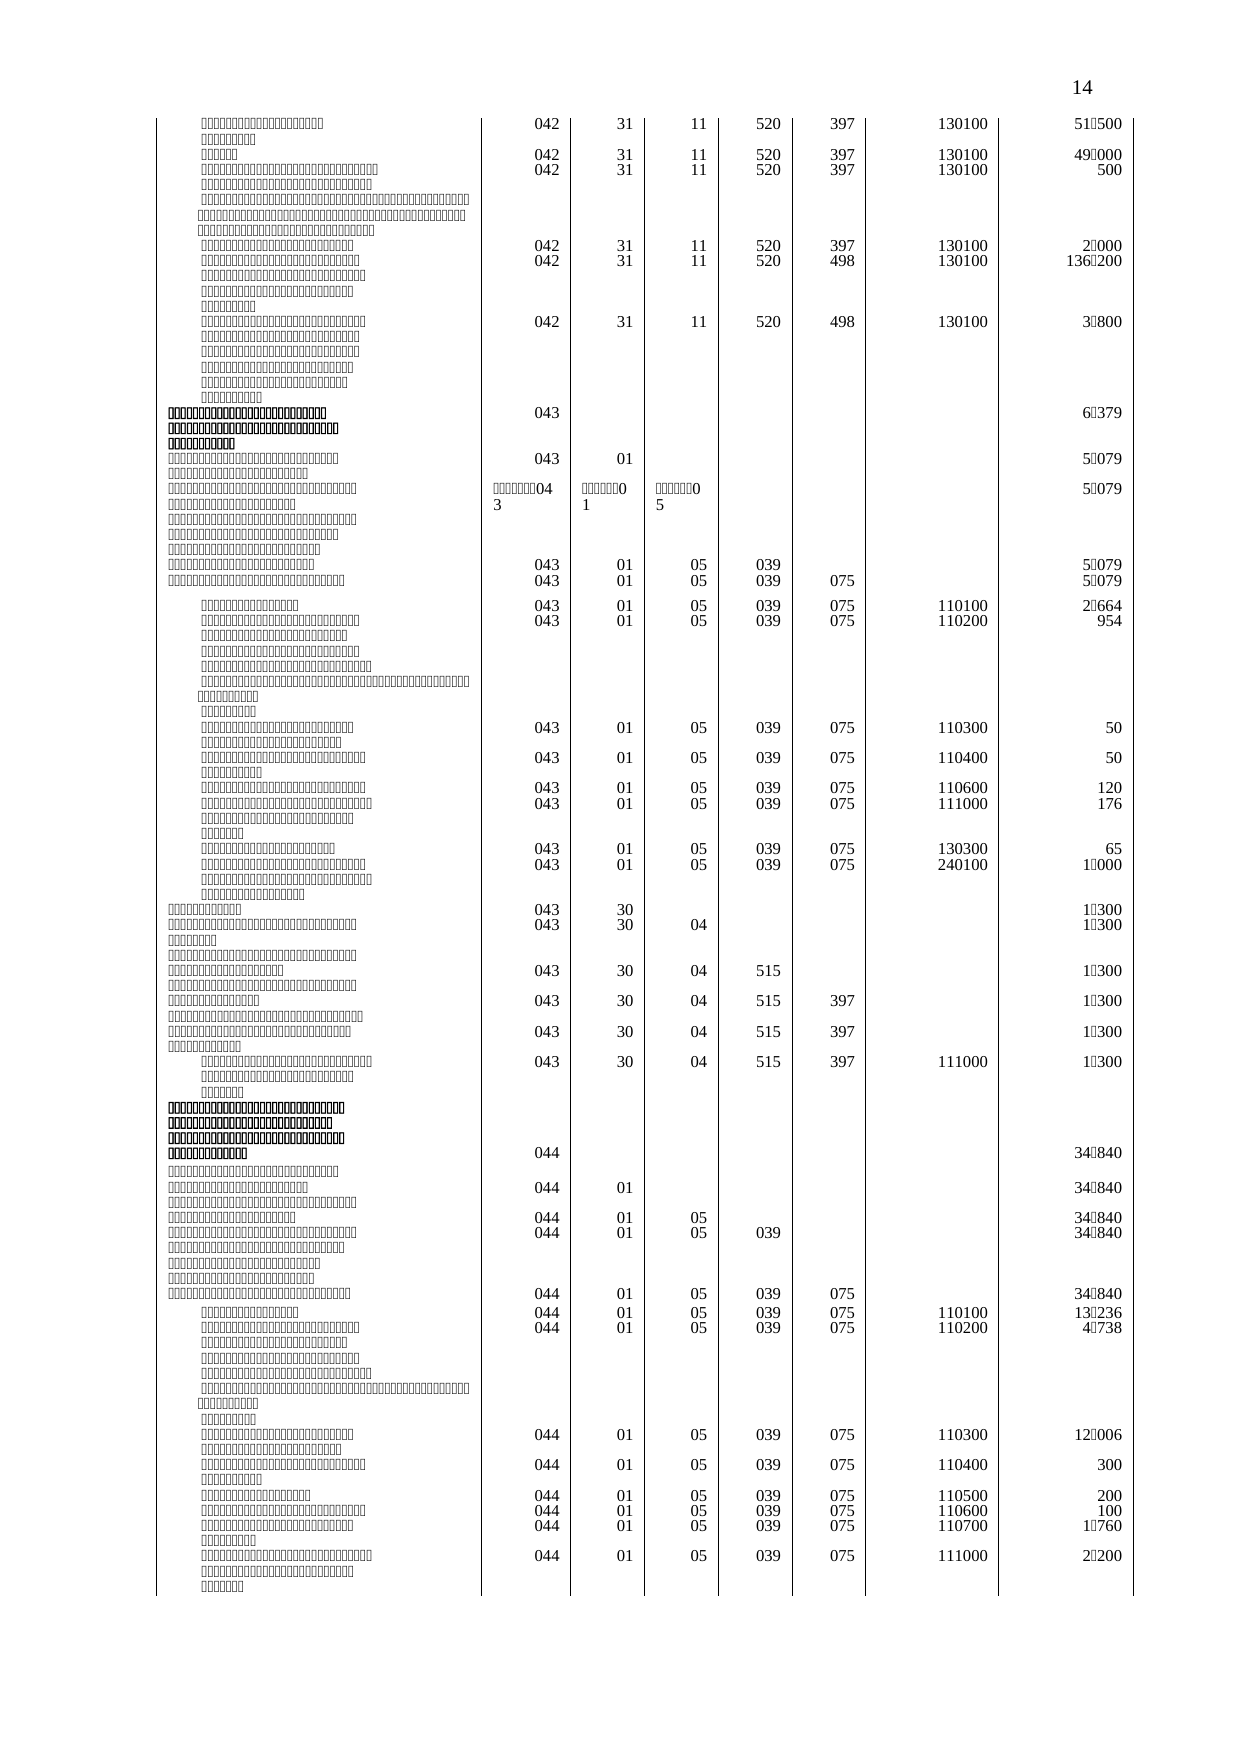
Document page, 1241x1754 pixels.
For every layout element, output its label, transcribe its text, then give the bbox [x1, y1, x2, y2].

table_cell  [719, 859, 792, 904]
table_cell  [645, 1459, 718, 1489]
table_cell [866, 1011, 998, 1056]
table_cell  [645, 1520, 718, 1550]
table_cell  [719, 1459, 792, 1489]
table_cell  [793, 255, 865, 301]
table_cell [793, 301, 865, 316]
table_cell  [999, 843, 1133, 858]
table_cell  [571, 240, 644, 255]
table_cell  [719, 1429, 792, 1459]
table_cell  [157, 574, 481, 600]
table_cell  [645, 1197, 718, 1227]
table_cell  [866, 859, 998, 904]
table_cell  [571, 1520, 644, 1550]
table_cell  [571, 1056, 644, 1102]
table_cell  [999, 1307, 1133, 1322]
table_cell  [999, 1322, 1133, 1429]
table_cell  [793, 843, 865, 858]
table_cell  [482, 483, 570, 513]
table_cell  [719, 118, 792, 133]
table_cell  [866, 783, 998, 798]
table_cell  [793, 316, 865, 407]
table_cell  [482, 1197, 570, 1227]
table_cell [719, 301, 792, 316]
table_cell  [999, 783, 1133, 798]
table_cell  [571, 1288, 644, 1307]
table_cell  [793, 1550, 865, 1596]
table_cell  [793, 980, 865, 1011]
table_cell  [571, 1197, 644, 1227]
table_cell  [482, 574, 570, 600]
table_cell  [482, 316, 570, 407]
table_cell  [999, 1490, 1133, 1505]
table_cell  [999, 1550, 1133, 1596]
table_cell  [157, 1505, 481, 1520]
table_cell  [482, 149, 570, 164]
table_cell  [866, 1429, 998, 1459]
table_cell  [719, 843, 792, 858]
table_cell       [157, 615, 481, 722]
table_cell  [571, 752, 644, 782]
table_cell  [571, 722, 644, 752]
table_cell [866, 919, 998, 950]
table_cell  [999, 1197, 1133, 1227]
table_cell  [999, 980, 1133, 1011]
table_cell  [719, 1307, 792, 1322]
table_cell  [999, 316, 1133, 407]
table_cell  [645, 1490, 718, 1505]
table_cell  [999, 1011, 1133, 1056]
table_cell  [866, 1307, 998, 1322]
table_cell  [157, 1288, 481, 1307]
table_cell  [571, 255, 644, 301]
table_cell  [866, 1505, 998, 1520]
table_cell  [482, 783, 570, 798]
table_cell  [866, 316, 998, 407]
table_cell  [719, 615, 792, 722]
table_cell    [157, 1550, 481, 1596]
table_cell   [157, 980, 481, 1011]
table_cell  [571, 843, 644, 858]
table_cell   [157, 752, 481, 782]
table_cell [571, 133, 644, 148]
table_cell  [571, 798, 644, 843]
table_cell   [157, 1459, 481, 1489]
table_cell  [793, 1490, 865, 1505]
table_cell  [793, 722, 865, 752]
table_cell  [719, 1505, 792, 1520]
table_cell  [482, 1490, 570, 1505]
table_cell [793, 1102, 865, 1166]
table_cell [866, 574, 998, 600]
table_cell [719, 483, 792, 513]
table_cell  [157, 149, 481, 164]
table_cell  [866, 255, 998, 301]
table_cell  [482, 752, 570, 782]
table_cell  [719, 255, 792, 301]
table_cell  [866, 1056, 998, 1102]
table_cell  [719, 1288, 792, 1307]
table_cell  [645, 722, 718, 752]
table_cell  [482, 453, 570, 483]
table_cell    [157, 255, 481, 301]
table_cell  [571, 316, 644, 407]
table_cell [866, 980, 998, 1011]
table_cell  [866, 1322, 998, 1429]
table_cell [645, 133, 718, 148]
table_cell  [571, 1011, 644, 1056]
table_cell [866, 1102, 998, 1166]
table_cell [719, 407, 792, 453]
table_cell  [793, 1056, 865, 1102]
table_cell [793, 453, 865, 483]
table_cell [866, 407, 998, 453]
table_cell  [157, 118, 481, 133]
table_cell  [645, 1011, 718, 1056]
table_cell  [571, 1322, 644, 1429]
table_cell  [482, 1288, 570, 1307]
table_cell  [866, 615, 998, 722]
table_cell  [482, 164, 570, 240]
table_cell  [793, 1307, 865, 1322]
table_cell  [482, 1011, 570, 1056]
table_cell [793, 919, 865, 950]
table_cell  [719, 1227, 792, 1288]
table_cell  [999, 615, 1133, 722]
table_cell  [999, 904, 1133, 919]
table_cell  [645, 752, 718, 782]
table_cell  [571, 514, 644, 574]
table_cell  [482, 407, 570, 453]
table_cell [866, 453, 998, 483]
table_cell  [645, 783, 718, 798]
table_cell     [157, 1102, 481, 1166]
table_cell       [157, 1322, 481, 1429]
table_cell [866, 1166, 998, 1197]
table_cell  [999, 600, 1133, 615]
table_cell   [157, 950, 481, 980]
table_cell  [999, 798, 1133, 843]
table_cell  [571, 483, 644, 513]
table_cell    [157, 407, 481, 453]
table_cell  [866, 843, 998, 858]
table_cell  [482, 1550, 570, 1596]
table_cell [645, 301, 718, 316]
table_cell  [571, 1490, 644, 1505]
table_cell  [645, 255, 718, 301]
table_cell  [571, 118, 644, 133]
table_cell [866, 133, 998, 148]
table_cell  [482, 1520, 570, 1550]
table_cell [719, 1197, 792, 1227]
table_cell [645, 1166, 718, 1197]
table_cell  [571, 149, 644, 164]
table_cell [482, 133, 570, 148]
table_cell  [793, 798, 865, 843]
table_cell  [482, 1227, 570, 1288]
table_cell  [866, 240, 998, 255]
table_cell  [157, 600, 481, 615]
table_cell  [999, 1520, 1133, 1550]
table_cell [866, 1227, 998, 1288]
table_cell  [719, 164, 792, 240]
table_cell  [999, 240, 1133, 255]
table_cell  [645, 859, 718, 904]
table_cell  [793, 600, 865, 615]
table_cell  [793, 752, 865, 782]
table_cell  [719, 240, 792, 255]
table_cell  [793, 783, 865, 798]
table_cell [793, 950, 865, 980]
table_cell  [999, 722, 1133, 752]
table_cell [571, 301, 644, 316]
table_cell  [645, 1322, 718, 1429]
table_cell  [645, 316, 718, 407]
table_cell    [157, 1056, 481, 1102]
table_cell  [719, 600, 792, 615]
table_cell [482, 301, 570, 316]
table_cell  [999, 574, 1133, 600]
table_cell [866, 1197, 998, 1227]
table_cell  [999, 859, 1133, 904]
table_cell    [157, 798, 481, 843]
table_cell  [999, 919, 1133, 950]
table_cell  [999, 752, 1133, 782]
table_cell  [571, 1459, 644, 1489]
table_cell   [157, 1520, 481, 1550]
table_cell  [645, 149, 718, 164]
table_cell  [999, 164, 1133, 240]
table_cell  [866, 164, 998, 240]
table_cell  [645, 1505, 718, 1520]
table_cell  [999, 1056, 1133, 1102]
table_cell  [571, 1166, 644, 1197]
table_cell  [571, 615, 644, 722]
table_cell  [571, 1307, 644, 1322]
table_cell [645, 453, 718, 483]
table_cell  [157, 1307, 481, 1322]
table_cell  [793, 574, 865, 600]
table_cell [571, 407, 644, 453]
table_cell  [482, 240, 570, 255]
table_cell  [157, 904, 481, 919]
table_cell     [157, 1227, 481, 1288]
table_cell  [645, 118, 718, 133]
table_cell  [719, 574, 792, 600]
table_cell [866, 514, 998, 574]
table_cell [645, 904, 718, 919]
table_cell  [719, 783, 792, 798]
table_cell  [866, 600, 998, 615]
table_cell [719, 453, 792, 483]
table_cell    [157, 859, 481, 904]
table_cell  [719, 514, 792, 574]
table_cell  [866, 1459, 998, 1489]
table_cell  [999, 1429, 1133, 1459]
table_cell  [482, 255, 570, 301]
table_cell  [571, 574, 644, 600]
table_cell  [645, 980, 718, 1011]
table_cell  [793, 240, 865, 255]
table_cell [866, 301, 998, 316]
table_cell  [157, 843, 481, 858]
table_cell  [793, 1520, 865, 1550]
table_cell  [645, 514, 718, 574]
table_cell  [571, 980, 644, 1011]
table_cell  [571, 859, 644, 904]
table_cell  [866, 722, 998, 752]
table_cell [866, 904, 998, 919]
table_cell [793, 133, 865, 148]
table_cell  [645, 240, 718, 255]
table_cell  [866, 149, 998, 164]
table_cell  [999, 118, 1133, 133]
table_cell  [999, 149, 1133, 164]
table_cell  [793, 1288, 865, 1307]
table_cell   [157, 919, 481, 950]
table_cell  [157, 1490, 481, 1505]
table_cell  [482, 1166, 570, 1197]
table_cell  [571, 600, 644, 615]
table_cell  [999, 1102, 1133, 1166]
table_cell  [999, 483, 1133, 513]
table_cell  [482, 980, 570, 1011]
table_cell  [482, 843, 570, 858]
table_cell  [793, 859, 865, 904]
table_cell  [999, 255, 1133, 301]
table_cell  [999, 1227, 1133, 1288]
table_cell  [482, 919, 570, 950]
table_cell  [645, 950, 718, 980]
table_cell  [719, 1520, 792, 1550]
table_cell  [793, 118, 865, 133]
table_cell  [866, 1550, 998, 1596]
table_cell       [157, 316, 481, 407]
table_cell  [157, 301, 481, 316]
table_cell  [571, 904, 644, 919]
table_cell  [719, 1490, 792, 1505]
table_cell  [866, 1520, 998, 1550]
table_cell  [645, 164, 718, 240]
table_cell  [482, 514, 570, 574]
table_cell   [157, 483, 481, 513]
table_cell  [999, 514, 1133, 574]
table_cell  [482, 1429, 570, 1459]
table_cell [793, 514, 865, 574]
table_cell  [866, 118, 998, 133]
table_cell  [482, 859, 570, 904]
table_cell [866, 1288, 998, 1307]
table_cell  [793, 1459, 865, 1489]
table_cell     [157, 514, 481, 574]
table_cell  [482, 1307, 570, 1322]
table_cell  [482, 950, 570, 980]
table_cell  [793, 164, 865, 240]
table_cell  [645, 1227, 718, 1288]
table_cell  [719, 1056, 792, 1102]
table_cell  [482, 1322, 570, 1429]
table_cell  [645, 1288, 718, 1307]
table_cell [571, 1102, 644, 1166]
table_cell  [645, 919, 718, 950]
table_cell  [719, 950, 792, 980]
table_cell  [645, 1307, 718, 1322]
table_cell [999, 133, 1133, 148]
table_cell [719, 133, 792, 148]
table_cell  [719, 980, 792, 1011]
table_cell  [645, 1056, 718, 1102]
table_cell  [719, 752, 792, 782]
table_cell  [793, 1322, 865, 1429]
table_cell [793, 904, 865, 919]
table_cell  [999, 950, 1133, 980]
table_cell [793, 1166, 865, 1197]
table_cell  [482, 904, 570, 919]
table_cell  [482, 1459, 570, 1489]
table_cell  [793, 1505, 865, 1520]
table_cell  [999, 1505, 1133, 1520]
table_cell  [999, 407, 1133, 453]
table_cell  [999, 1459, 1133, 1489]
table_cell   [157, 722, 481, 752]
table_cell  [482, 1056, 570, 1102]
table_cell  [645, 615, 718, 722]
table_cell [719, 904, 792, 919]
table_cell  [157, 240, 481, 255]
table_cell  [482, 118, 570, 133]
table_cell    [157, 1011, 481, 1056]
table_cell  [571, 1505, 644, 1520]
table_cell  [645, 1550, 718, 1596]
table_cell  [571, 164, 644, 240]
table_cell  [999, 453, 1133, 483]
table_cell  [645, 798, 718, 843]
table_cell [719, 919, 792, 950]
table_cell  [719, 316, 792, 407]
table_cell  [482, 600, 570, 615]
table_cell   [157, 1429, 481, 1459]
table_cell  [866, 1490, 998, 1505]
table_cell   [157, 453, 481, 483]
table_cell  [571, 453, 644, 483]
table_cell [866, 950, 998, 980]
table_cell  [157, 783, 481, 798]
table_cell  [719, 798, 792, 843]
table_cell  [999, 1288, 1133, 1307]
table_cell [866, 483, 998, 513]
table_cell  [571, 1550, 644, 1596]
table_cell   [157, 1166, 481, 1197]
table_cell  [719, 722, 792, 752]
table_cell  [571, 919, 644, 950]
table_cell [793, 483, 865, 513]
table_cell  [793, 1011, 865, 1056]
table_cell  [719, 149, 792, 164]
table_cell  [793, 149, 865, 164]
table_cell [793, 407, 865, 453]
table_cell  [482, 1505, 570, 1520]
table_cell  [866, 752, 998, 782]
table_cell    [157, 164, 481, 240]
table_cell [719, 1166, 792, 1197]
table_cell  [719, 1550, 792, 1596]
table_cell  [482, 615, 570, 722]
table_cell  [482, 722, 570, 752]
table_cell  [571, 1227, 644, 1288]
table_cell  [719, 1011, 792, 1056]
table_cell [719, 1102, 792, 1166]
table_cell [645, 407, 718, 453]
table_cell  [157, 133, 481, 148]
table_cell  [645, 1429, 718, 1459]
table_cell  [645, 483, 718, 513]
table_cell  [571, 950, 644, 980]
table_cell [999, 301, 1133, 316]
table_cell  [571, 783, 644, 798]
table_cell   [157, 1197, 481, 1227]
table_cell  [482, 1102, 570, 1166]
table_cell  [645, 574, 718, 600]
table_cell  [571, 1429, 644, 1459]
table_cell  [793, 615, 865, 722]
table_cell [793, 1227, 865, 1288]
table_cell  [719, 1322, 792, 1429]
table_cell  [793, 1429, 865, 1459]
table_cell  [999, 1166, 1133, 1197]
table_cell  [645, 843, 718, 858]
table_cell  [482, 798, 570, 843]
table_cell  [645, 600, 718, 615]
table_cell [793, 1197, 865, 1227]
table_cell [645, 1102, 718, 1166]
table_cell  [866, 798, 998, 843]
